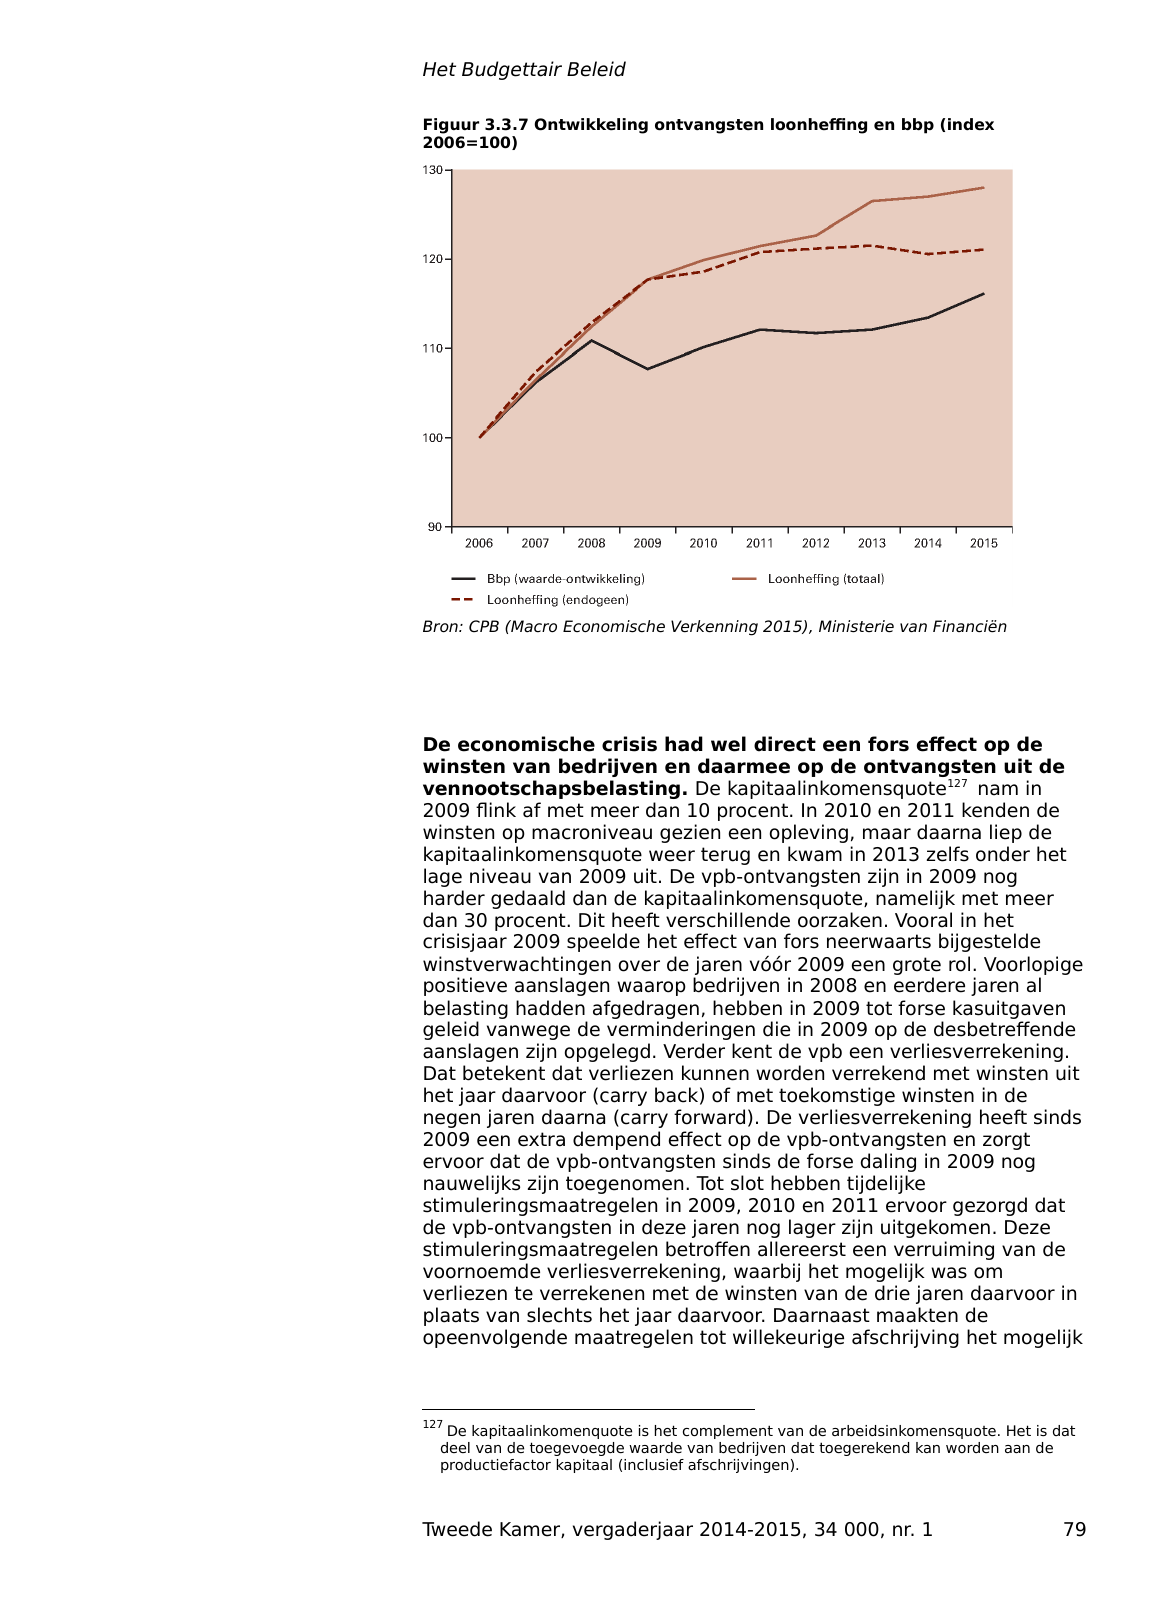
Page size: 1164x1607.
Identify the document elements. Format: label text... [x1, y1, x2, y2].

picture [422, 163, 1013, 607]
text Bron: CPB (Macro Economische Verkenning 2015), Ministerie van Financiën [422, 618, 1013, 636]
text De economische crisis had wel direct een fors effect op de winsten van bedrijven en daarmee op de ontvangsten uit de vennootschapsbelasting. De kapitaalinkomensquote nam in 2009 flink af met meer dan 10 procent. In 2010 en 2011 kenden de winsten op macroniveau gezien een opleving, maar daarna liep de kapitaalinkomensquote weer terug en kwam in 2013 zelfs onder het lage niveau van 2009 uit. De vpb-ontvangsten zijn in 2009 nog harder gedaald dan de kapitaalinkomensquote, namelijk met meer dan 30 procent. Dit heeft verschillende oorzaken. Vooral in het crisisjaar 2009 speelde het effect van fors neerwaarts bijgestelde winstverwachtingen over de jaren vóór 2009 een grote rol. Voorlopige positieve aanslagen waarop bedrijven in 2008 en eerdere jaren al belasting hadden afgedragen, hebben in 2009 tot forse kasuitgaven geleid vanwege de verminderingen die in 2009 op de desbetreffende aanslagen zijn opgelegd. Verder kent de vpb een verliesverrekening. Dat betekent dat verliezen kunnen worden verrekend met winsten uit het jaar daarvoor (carry back) of met toekomstige winsten in de negen jaren daarna (carry forward). De verliesverrekening heeft sinds 2009 een extra dempend effect op de vpb-ontvangsten en zorgt ervoor dat de vpb-ontvangsten sinds de forse daling in 2009 nog nauwelijks zijn toegenomen. Tot slot hebben tijdelijke stimuleringsmaatregelen in 2009, 2010 en 2011 ervoor gezorgd dat de vpb-ontvangsten in deze jaren nog lager zijn uitgekomen. Deze stimuleringsmaatregelen betroffen allereerst een verruiming van de voornoemde verliesverrekening, waarbij het mogelijk was om verliezen te verrekenen met de winsten van de drie jaren daarvoor in plaats van slechts het jaar daarvoor. Daarnaast maakten de opeenvolgende maatregelen tot willekeurige afschrijving het mogelijk [422, 734, 1087, 1349]
text De kapitaalinkomenquote is het complement van de arbeidsinkomensquote. Het is dat deel van de toegevoegde waarde van bedrijven dat toegerekend kan worden aan de productiefactor kapitaal (inclusief afschrijvingen). [422, 1418, 1087, 1474]
text Figuur 3.3.7 Ontwikkeling ontvangsten loonheffing en bbp (index 2006=100) [422, 116, 1013, 152]
